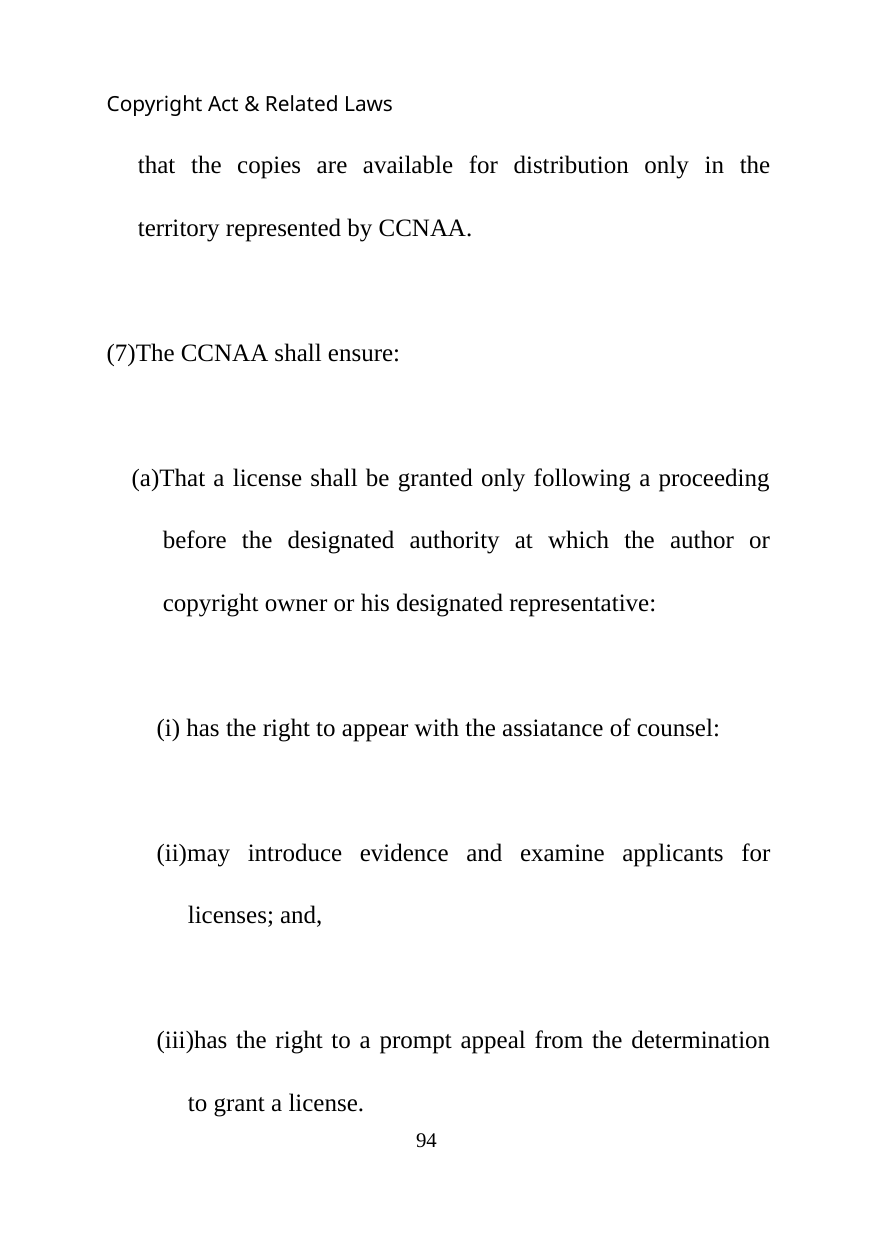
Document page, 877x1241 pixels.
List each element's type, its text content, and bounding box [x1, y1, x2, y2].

text (ii)may introduce evidence and examine applicants for licenses; and, [156, 810, 771, 935]
text (iii)has the right to a prompt appeal from the determination to grant a license. [156, 998, 771, 1123]
text that the copies are available for distribution only in the territory represented by CCNAA. [106, 123, 771, 248]
text (i) has the right to appear with the assiatance of counsel: [156, 685, 771, 748]
text (a)That a license shall be granted only following a proceeding before the designated authority at which the author or copyright owner or his designated representative: [131, 435, 771, 623]
text (7)The CCNAA shall ensure: [106, 310, 771, 373]
